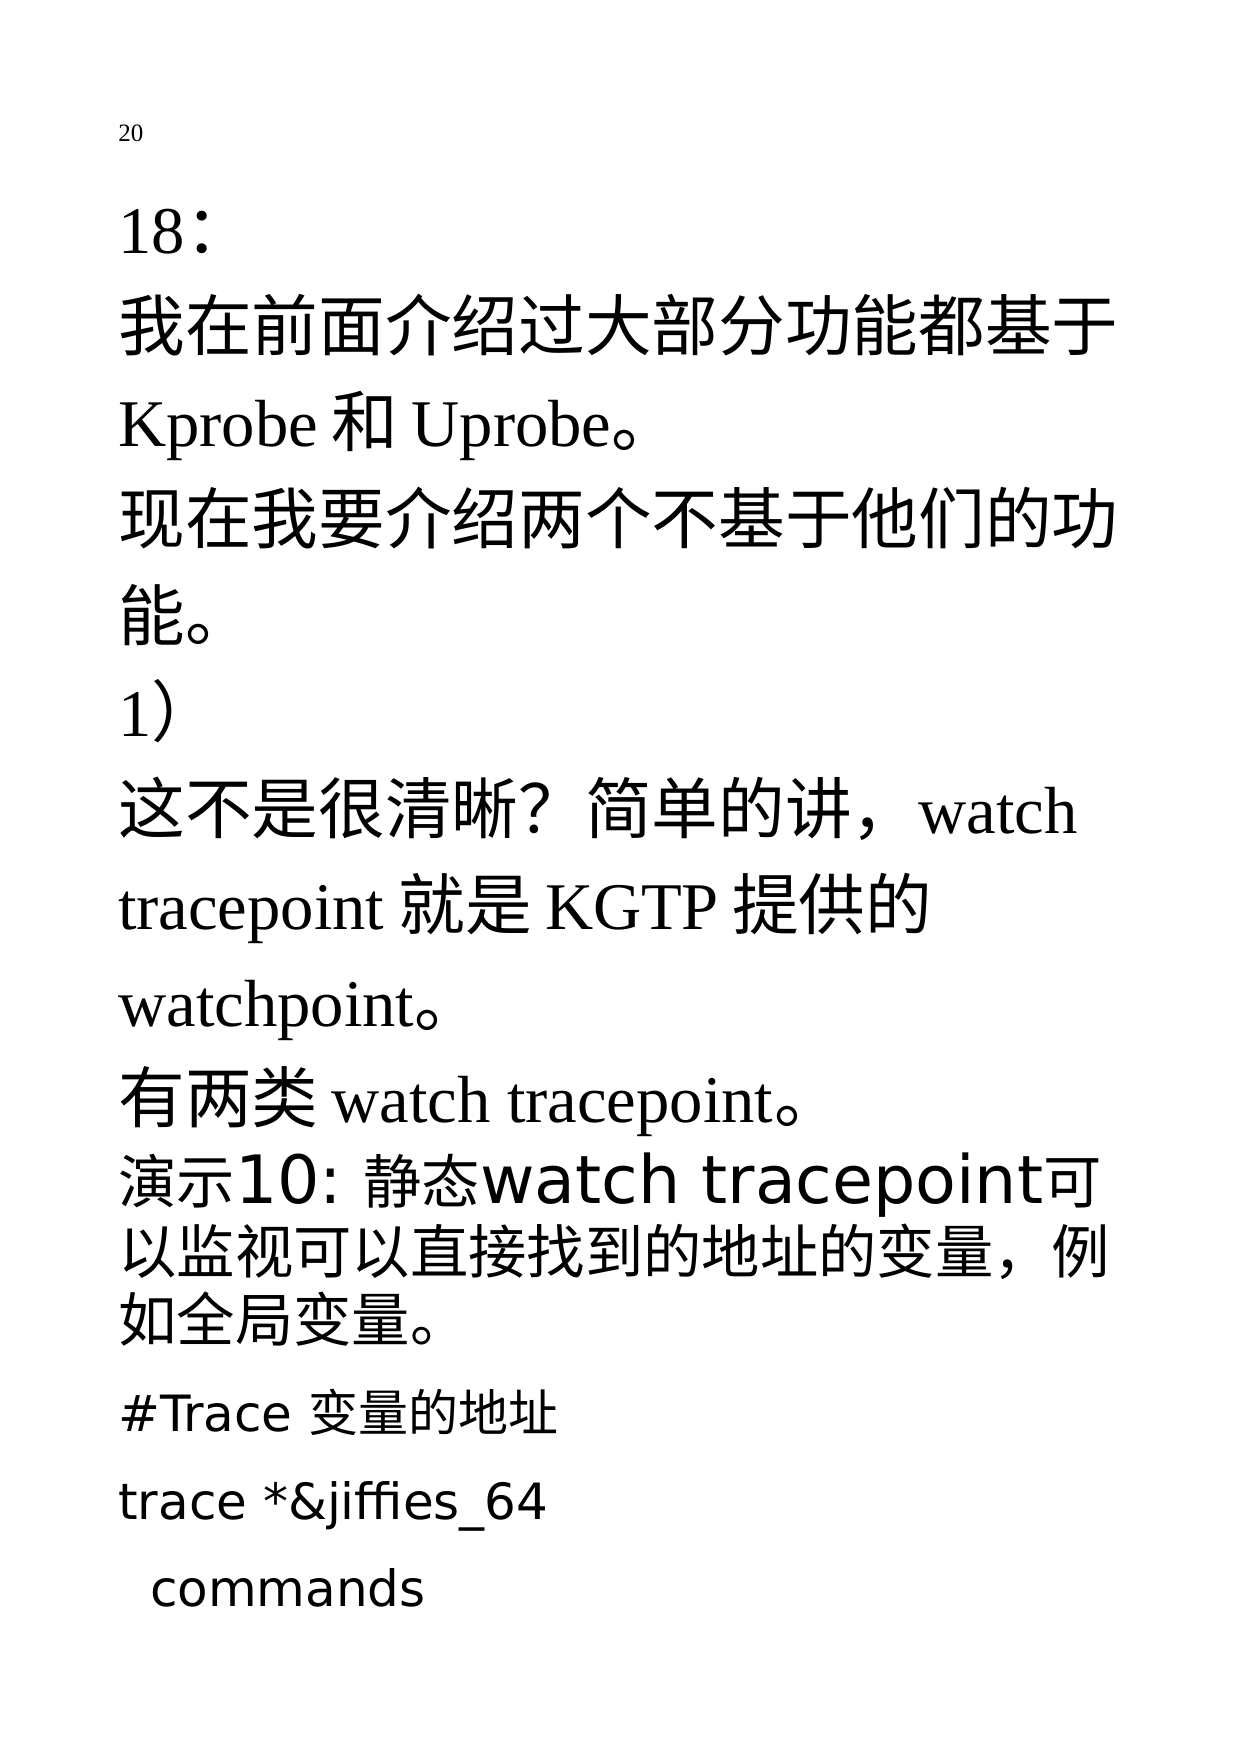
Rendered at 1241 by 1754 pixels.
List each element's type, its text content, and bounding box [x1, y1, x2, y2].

text 1） [118, 659, 1122, 756]
text 有两类watch tracepoint。 [118, 1045, 1122, 1142]
text 这不是很清晰？简单的讲，watch tracepoint就是KGTP提供的watchpoint。 [118, 756, 1122, 1045]
text 我在前面介绍过大部分功能都基于Kprobe和Uprobe。 [118, 273, 1122, 466]
text #Trace 变量的地址 [118, 1385, 1122, 1443]
text trace *&jiffies_64 [118, 1473, 1122, 1531]
text 演示10: 静态watch tracepoint可以监视可以直接找到的地址的变量，例如全局变量。 [118, 1142, 1122, 1355]
text 现在我要介绍两个不基于他们的功能。 [118, 466, 1122, 659]
text commands [118, 1560, 1122, 1618]
text 18： [118, 176, 1122, 273]
